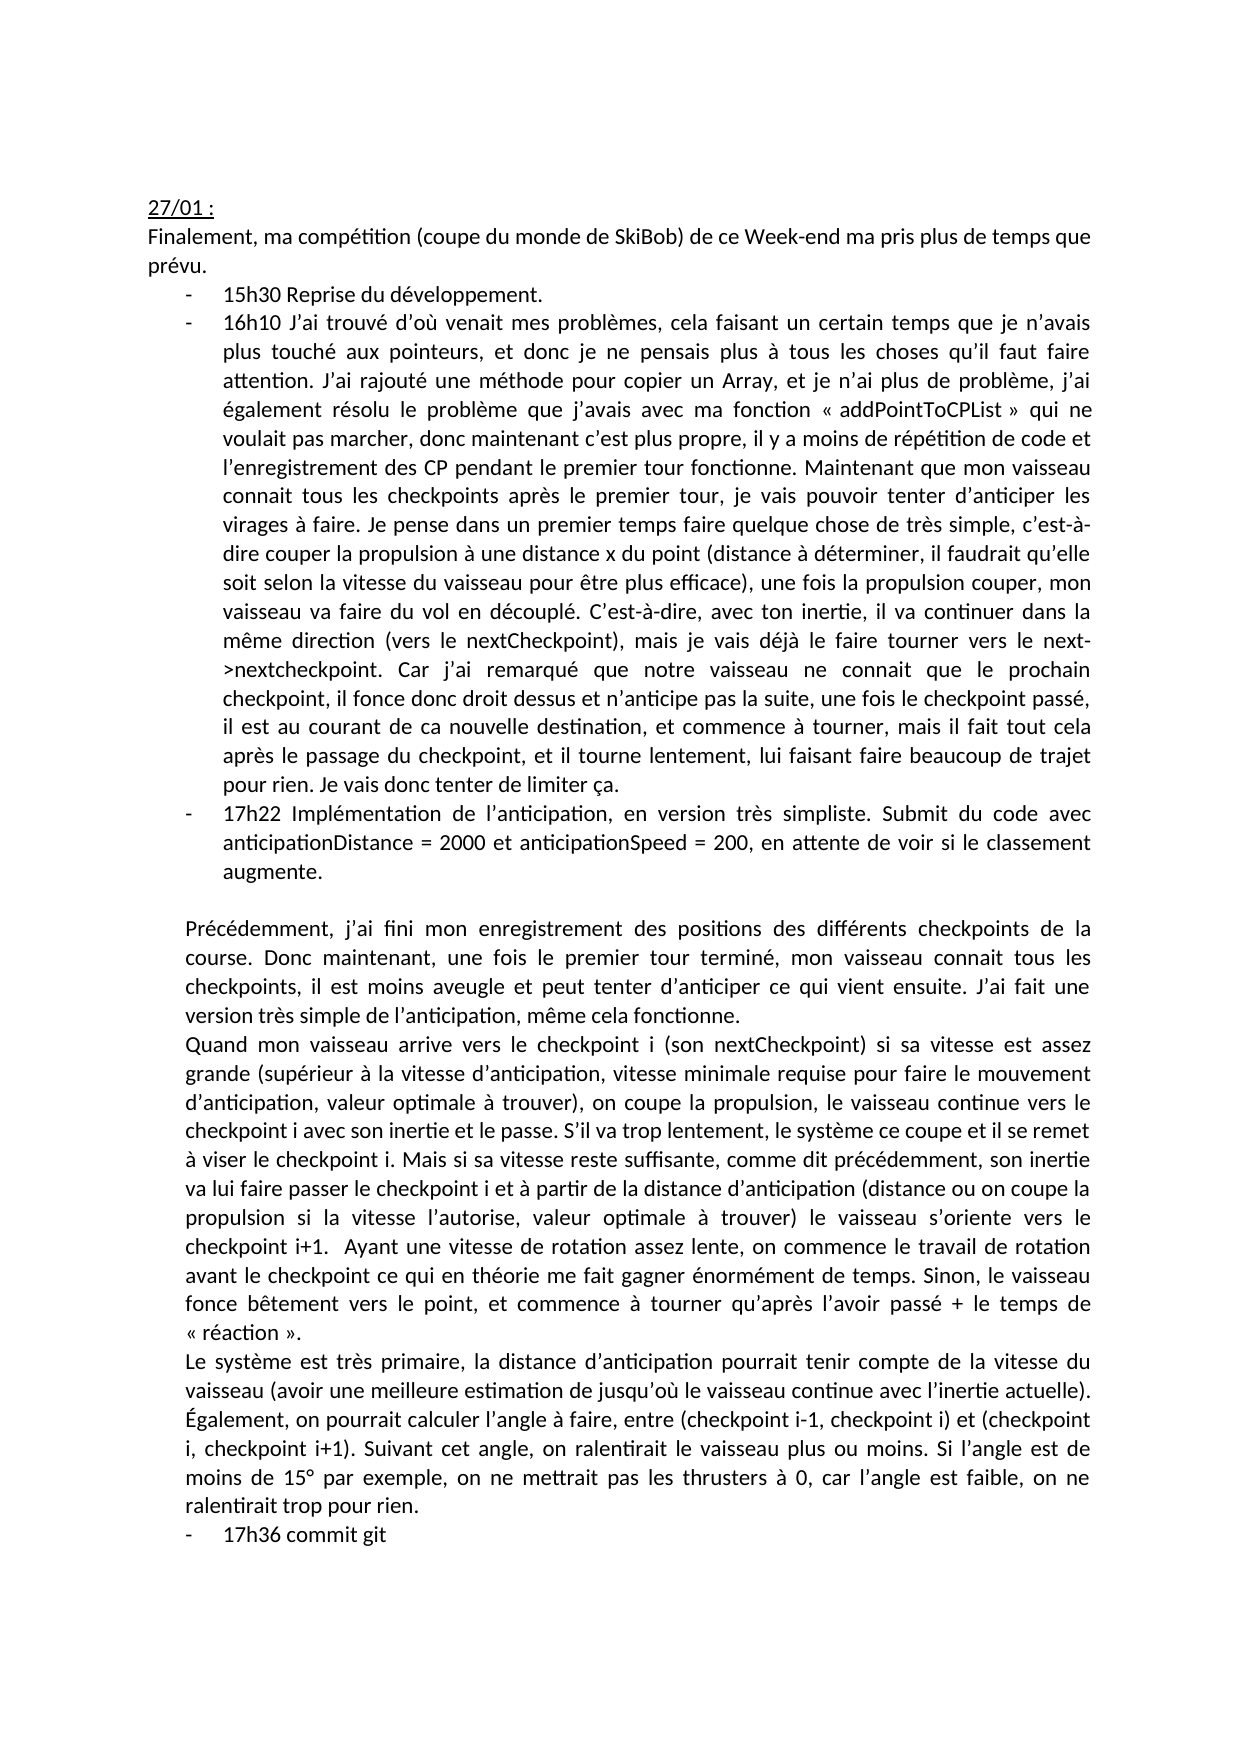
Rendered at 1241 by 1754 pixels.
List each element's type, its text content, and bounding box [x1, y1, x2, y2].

text Finalement, ma compétition (coupe du monde de SkiBob) de ce Week-end ma pris plus de temps que prévu. [148, 222, 1093, 279]
list 17h22 Implémentation de l’anticipation, en version très simpliste. Submit du code avec anticipationDistance = 2000 et anticipationSpeed = 200, en attente de voir si le classement augmente. [185, 799, 1093, 885]
text Précédemment, j’ai fini mon enregistrement des positions des différents checkpoints de la course. Donc maintenant, une fois le premier tour terminé, mon vaisseau connait tous les checkpoints, il est moins aveugle et peut tenter d’anticiper ce qui vient ensuite. J’ai fait une version très simple de l’anticipation, même cela fonctionne. [185, 914, 1093, 1029]
list 15h30 Reprise du développement. [185, 280, 1093, 308]
list 17h36 commit git [185, 1520, 1093, 1548]
text Quand mon vaisseau arrive vers le checkpoint i (son nextCheckpoint) si sa vitesse est assez grande (supérieur à la vitesse d’anticipation, vitesse minimale requise pour faire le mouvement d’anticipation, valeur optimale à trouver), on coupe la propulsion, le vaisseau continue vers le checkpoint i avec son inertie et le passe. S’il va trop lentement, le système ce coupe et il se remet à viser le checkpoint i. Mais si sa vitesse reste suffisante, comme dit précédemment, son inertie va lui faire passer le checkpoint i et à partir de la distance d’anticipation (distance ou on coupe la propulsion si la vitesse l’autorise, valeur optimale à trouver) le vaisseau s’oriente vers le checkpoint i+1. Ayant une vitesse de rotation assez lente, on commence le travail de rotation avant le checkpoint ce qui en théorie me fait gagner énormément de temps. Sinon, le vaisseau fonce bêtement vers le point, et commence à tourner qu’après l’avoir passé + le temps de « réaction ». [185, 1030, 1093, 1346]
text 27/01 : [148, 193, 1093, 221]
text Le système est très primaire, la distance d’anticipation pourrait tenir compte de la vitesse du vaisseau (avoir une meilleure estimation de jusqu’où le vaisseau continue avec l’inertie actuelle). Également, on pourrait calculer l’angle à faire, entre (checkpoint i-1, checkpoint i) et (checkpoint i, checkpoint i+1). Suivant cet angle, on ralentirait le vaisseau plus ou moins. Si l’angle est de moins de 15° par exemple, on ne mettrait pas les thrusters à 0, car l’angle est faible, on ne ralentirait trop pour rien. [185, 1347, 1093, 1519]
list 16h10 J’ai trouvé d’où venait mes problèmes, cela faisant un certain temps que je n’avais plus touché aux pointeurs, et donc je ne pensais plus à tous les choses qu’il faut faire attention. J’ai rajouté une méthode pour copier un Array, et je n’ai plus de problème, j’ai également résolu le problème que j’avais avec ma fonction « addPointToCPList » qui ne voulait pas marcher, donc maintenant c’est plus propre, il y a moins de répétition de code et l’enregistrement des CP pendant le premier tour fonctionne. Maintenant que mon vaisseau connait tous les checkpoints après le premier tour, je vais pouvoir tenter d’anticiper les virages à faire. Je pense dans un premier temps faire quelque chose de très simple, c’est-à-dire couper la propulsion à une distance x du point (distance à déterminer, il faudrait qu’elle soit selon la vitesse du vaisseau pour être plus efficace), une fois la propulsion couper, mon vaisseau va faire du vol en découplé. C’est-à-dire, avec ton inertie, il va continuer dans la même direction (vers le nextCheckpoint), mais je vais déjà le faire tourner vers le next->nextcheckpoint. Car j’ai remarqué que notre vaisseau ne connait que le prochain checkpoint, il fonce donc droit dessus et n’anticipe pas la suite, une fois le checkpoint passé, il est au courant de ca nouvelle destination, et commence à tourner, mais il fait tout cela après le passage du checkpoint, et il tourne lentement, lui faisant faire beaucoup de trajet pour rien. Je vais donc tenter de limiter ça. [185, 308, 1093, 798]
